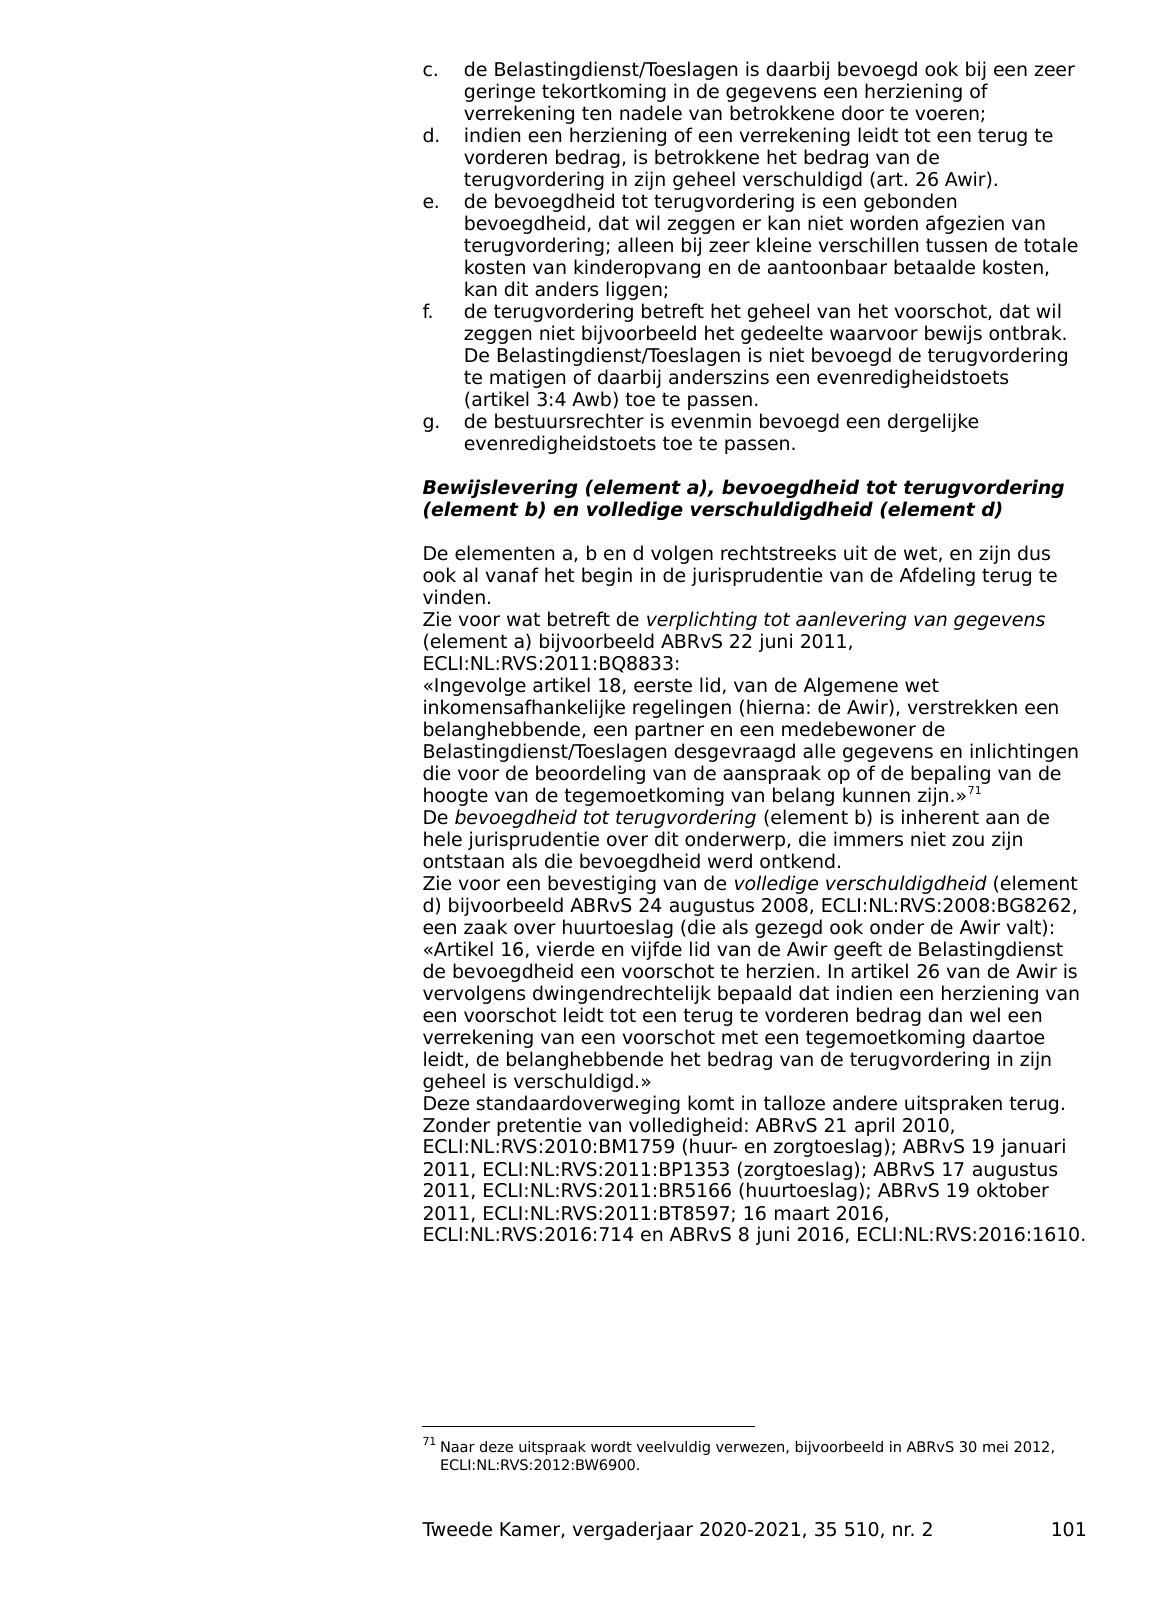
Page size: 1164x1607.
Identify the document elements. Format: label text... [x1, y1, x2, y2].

text Zie voor een bevestiging van de volledige verschuldigdheid (element d) bijvoorbeeld ABRvS 24 augustus 2008, ECLI:NL:RVS:2008:BG8262, een zaak over huurtoeslag (die als gezegd ook onder de Awir valt): [422, 873, 1087, 939]
text «Artikel 16, vierde en vijfde lid van de Awir geeft de Belastingdienst de bevoegdheid een voorschot te herzien. In artikel 26 van de Awir is vervolgens dwingendrechtelijk bepaald dat indien een herziening van een voorschot leidt tot een terug te vorderen bedrag dan wel een verrekening van een voorschot met een tegemoetkoming daartoe leidt, de belanghebbende het bedrag van de terugvordering in zijn geheel is verschuldigd.» [422, 939, 1087, 1092]
text g. de bestuursrechter is evenmin bevoegd een dergelijke evenredigheidstoets toe te passen. [422, 411, 1087, 455]
subtitle Bewijslevering (element a), bevoegdheid tot terugvordering (element b) en volledige verschuldigdheid (element d) [422, 477, 1087, 521]
text d. indien een herziening of een verrekening leidt tot een terug te vorderen bedrag, is betrokkene het bedrag van de terugvordering in zijn geheel verschuldigd (art. 26 Awir). [422, 125, 1087, 191]
text De elementen a, b en d volgen rechtstreeks uit de wet, en zijn dus ook al vanaf het begin in de jurisprudentie van de Afdeling terug te vinden. [422, 543, 1087, 609]
text e. de bevoegdheid tot terugvordering is een gebonden bevoegdheid, dat wil zeggen er kan niet worden afgezien van terugvordering; alleen bij zeer kleine verschillen tussen de totale kosten van kinderopvang en de aantoonbaar betaalde kosten, kan dit anders liggen; [422, 191, 1087, 301]
text Zonder pretentie van volledigheid: ABRvS 21 april 2010, ECLI:NL:RVS:2010:BM1759 (huur- en zorgtoeslag); ABRvS 19 januari 2011, ECLI:NL:RVS:2011:BP1353 (zorgtoeslag); ABRvS 17 augustus 2011, ECLI:NL:RVS:2011:BR5166 (huurtoeslag); ABRvS 19 oktober 2011, ECLI:NL:RVS:2011:BT8597; 16 maart 2016, ECLI:NL:RVS:2016:714 en ABRvS 8 juni 2016, ECLI:NL:RVS:2016:1610. [422, 1114, 1087, 1246]
text De bevoegdheid tot terugvordering (element b) is inherent aan de hele jurisprudentie over dit onderwerp, die immers niet zou zijn ontstaan als die bevoegdheid werd ontkend. [422, 807, 1087, 873]
text Naar deze uitspraak wordt veelvuldig verwezen, bijvoorbeeld in ABRvS 30 mei 2012, ECLI:NL:RVS:2012:BW6900. [422, 1435, 1087, 1474]
text Deze standaardoverweging komt in talloze andere uitspraken terug. [422, 1092, 1087, 1114]
text Zie voor wat betreft de verplichting tot aanlevering van gegevens (element a) bijvoorbeeld ABRvS 22 juni 2011, ECLI:NL:RVS:2011:BQ8833: [422, 609, 1087, 675]
text «Ingevolge artikel 18, eerste lid, van de Algemene wet inkomensafhankelijke regelingen (hierna: de Awir), verstrekken een belanghebbende, een partner en een medebewoner de Belastingdienst/Toeslagen desgevraagd alle gegevens en inlichtingen die voor de beoordeling van de aanspraak op of de bepaling van de hoogte van de tegemoetkoming van belang kunnen zijn.» [422, 675, 1087, 807]
text f. de terugvordering betreft het geheel van het voorschot, dat wil zeggen niet bijvoorbeeld het gedeelte waarvoor bewijs ontbrak. De Belastingdienst/Toeslagen is niet bevoegd de terugvordering te matigen of daarbij anderszins een evenredigheidstoets (artikel 3:4 Awb) toe te passen. [422, 301, 1087, 411]
text c. de Belastingdienst/Toeslagen is daarbij bevoegd ook bij een zeer geringe tekortkoming in de gegevens een herziening of verrekening ten nadele van betrokkene door te voeren; [422, 59, 1087, 125]
